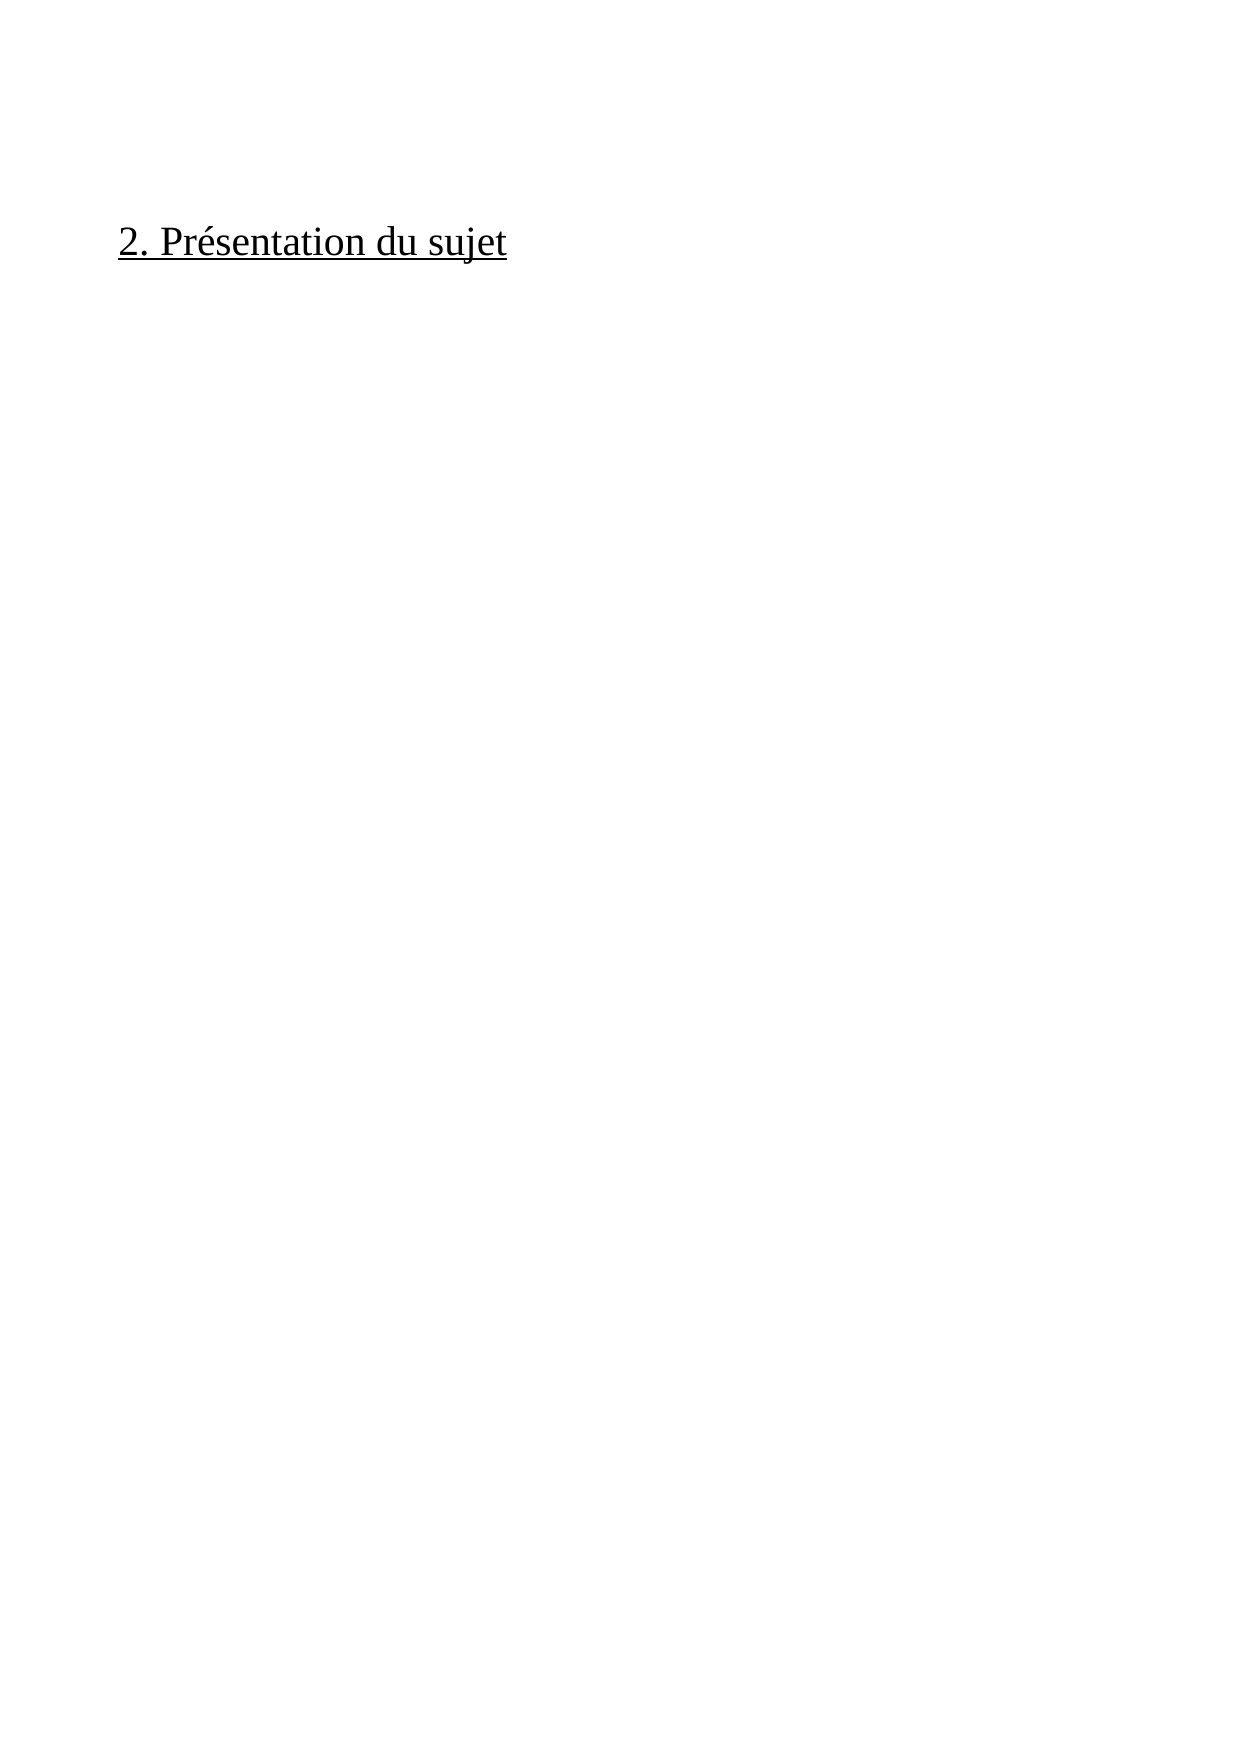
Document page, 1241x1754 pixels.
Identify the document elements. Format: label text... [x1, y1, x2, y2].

text 2. Présentation du sujet [118, 216, 1122, 264]
